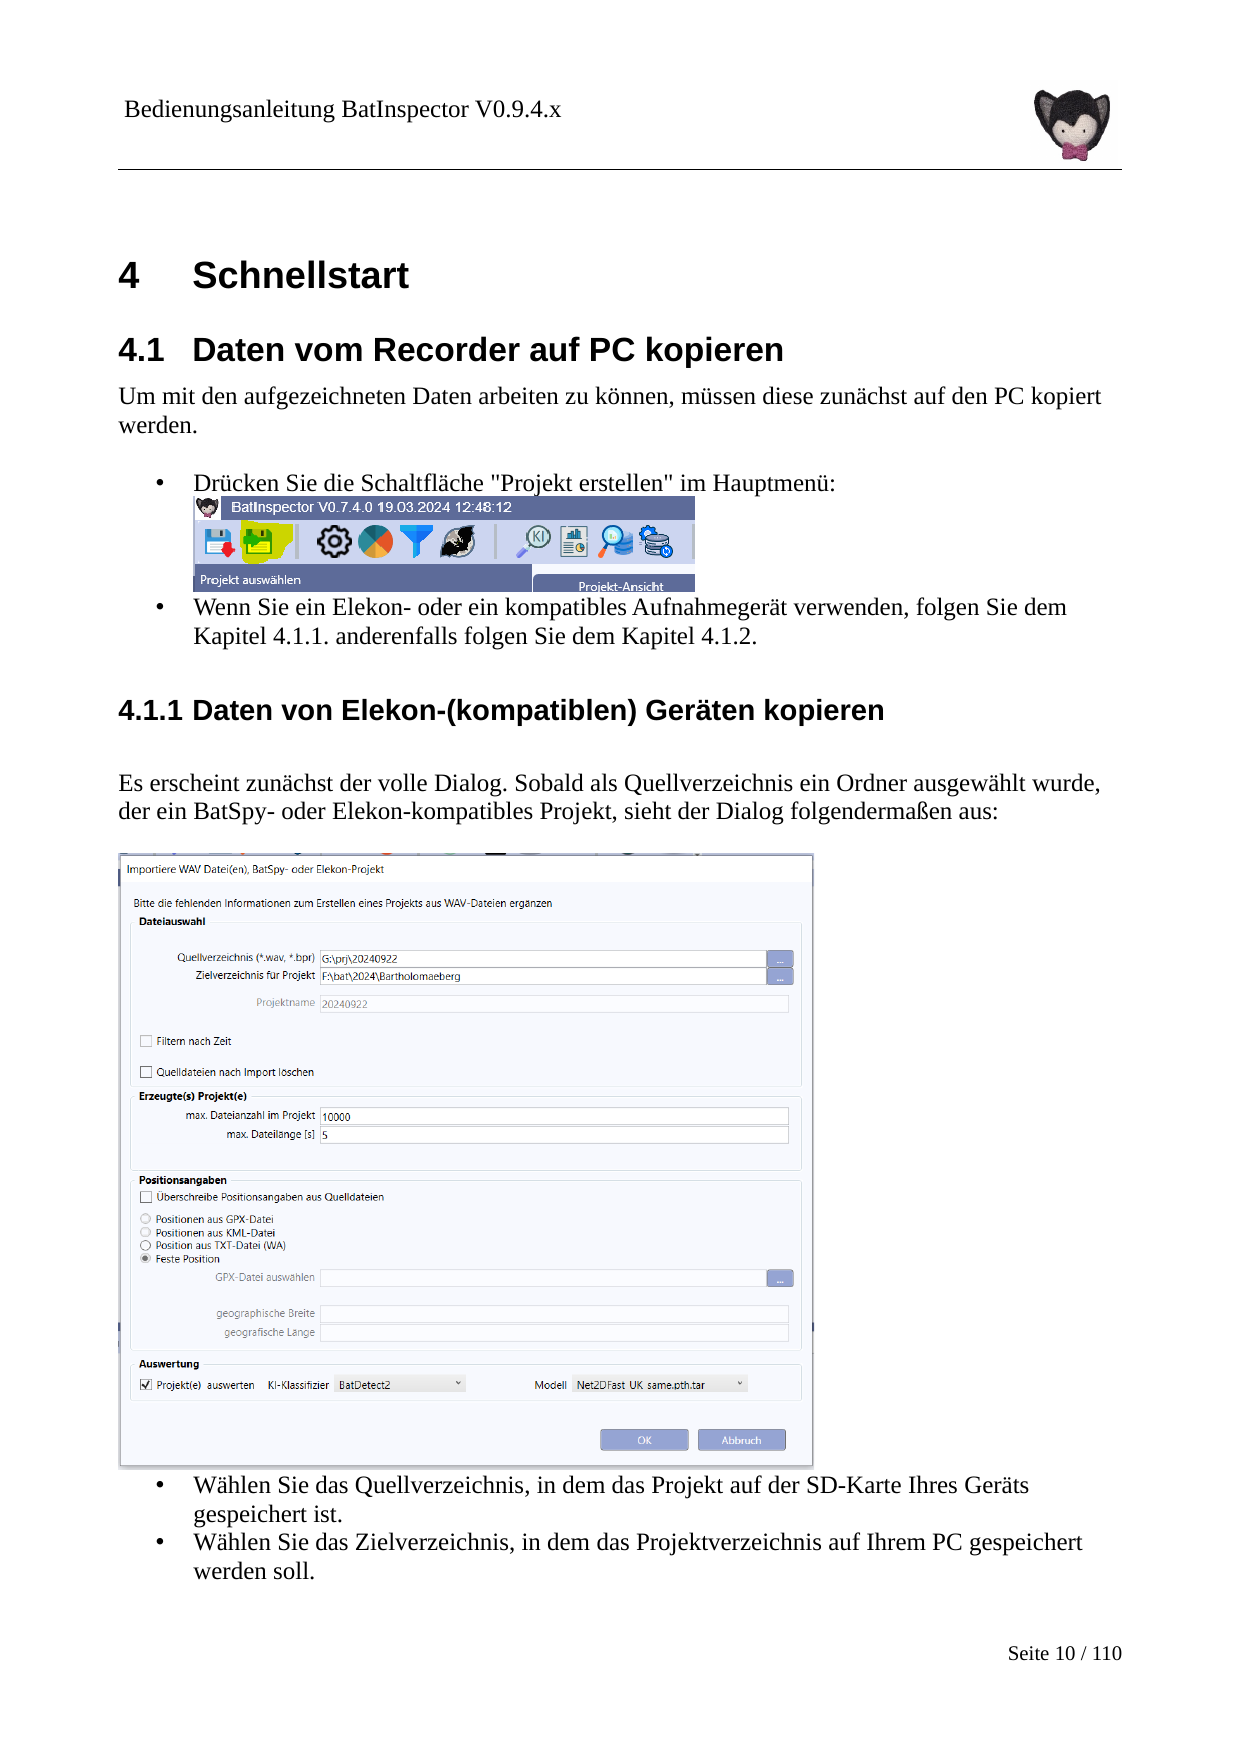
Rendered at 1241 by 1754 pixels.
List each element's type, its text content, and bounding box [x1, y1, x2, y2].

text Um mit den aufgezeichneten Daten arbeiten zu können, müssen diese zunächst auf den PC kopiert werden. [118, 381, 1122, 439]
list Wenn Sie ein Elekon- oder ein kompatibles Aufnahmegerät verwenden, folgen Sie dem Kapitel 4.1.1. anderenfalls folgen Sie dem Kapitel 4.1.2. [156, 592, 1122, 649]
list Wählen Sie das Zielverzeichnis, in dem das Projektverzeichnis auf Ihrem PC gespeichert werden soll. [156, 1527, 1122, 1585]
list Wählen Sie das Quellverzeichnis, in dem das Projekt auf der SD-Karte Ihres Geräts gespeichert ist. [156, 1470, 1122, 1527]
picture [118, 853, 815, 1470]
subtitle Daten von Elekon-(kompatiblen) Geräten kopieren [118, 693, 1122, 726]
picture [193, 496, 695, 592]
subtitle Schnellstart [118, 253, 1122, 297]
text Es erscheint zunächst der volle Dialog. Sobald als Quellverzeichnis ein Ordner ausgewählt wurde, der ein BatSpy- oder Elekon-kompatibles Projekt, sieht der Dialog folgendermaßen aus: [118, 768, 1122, 825]
subtitle Daten vom Recorder auf PC kopieren [118, 330, 1122, 369]
list Drücken Sie die Schaltfläche "Projekt erstellen" im Hauptmenü: [156, 468, 1122, 496]
picture [1030, 80, 1119, 169]
